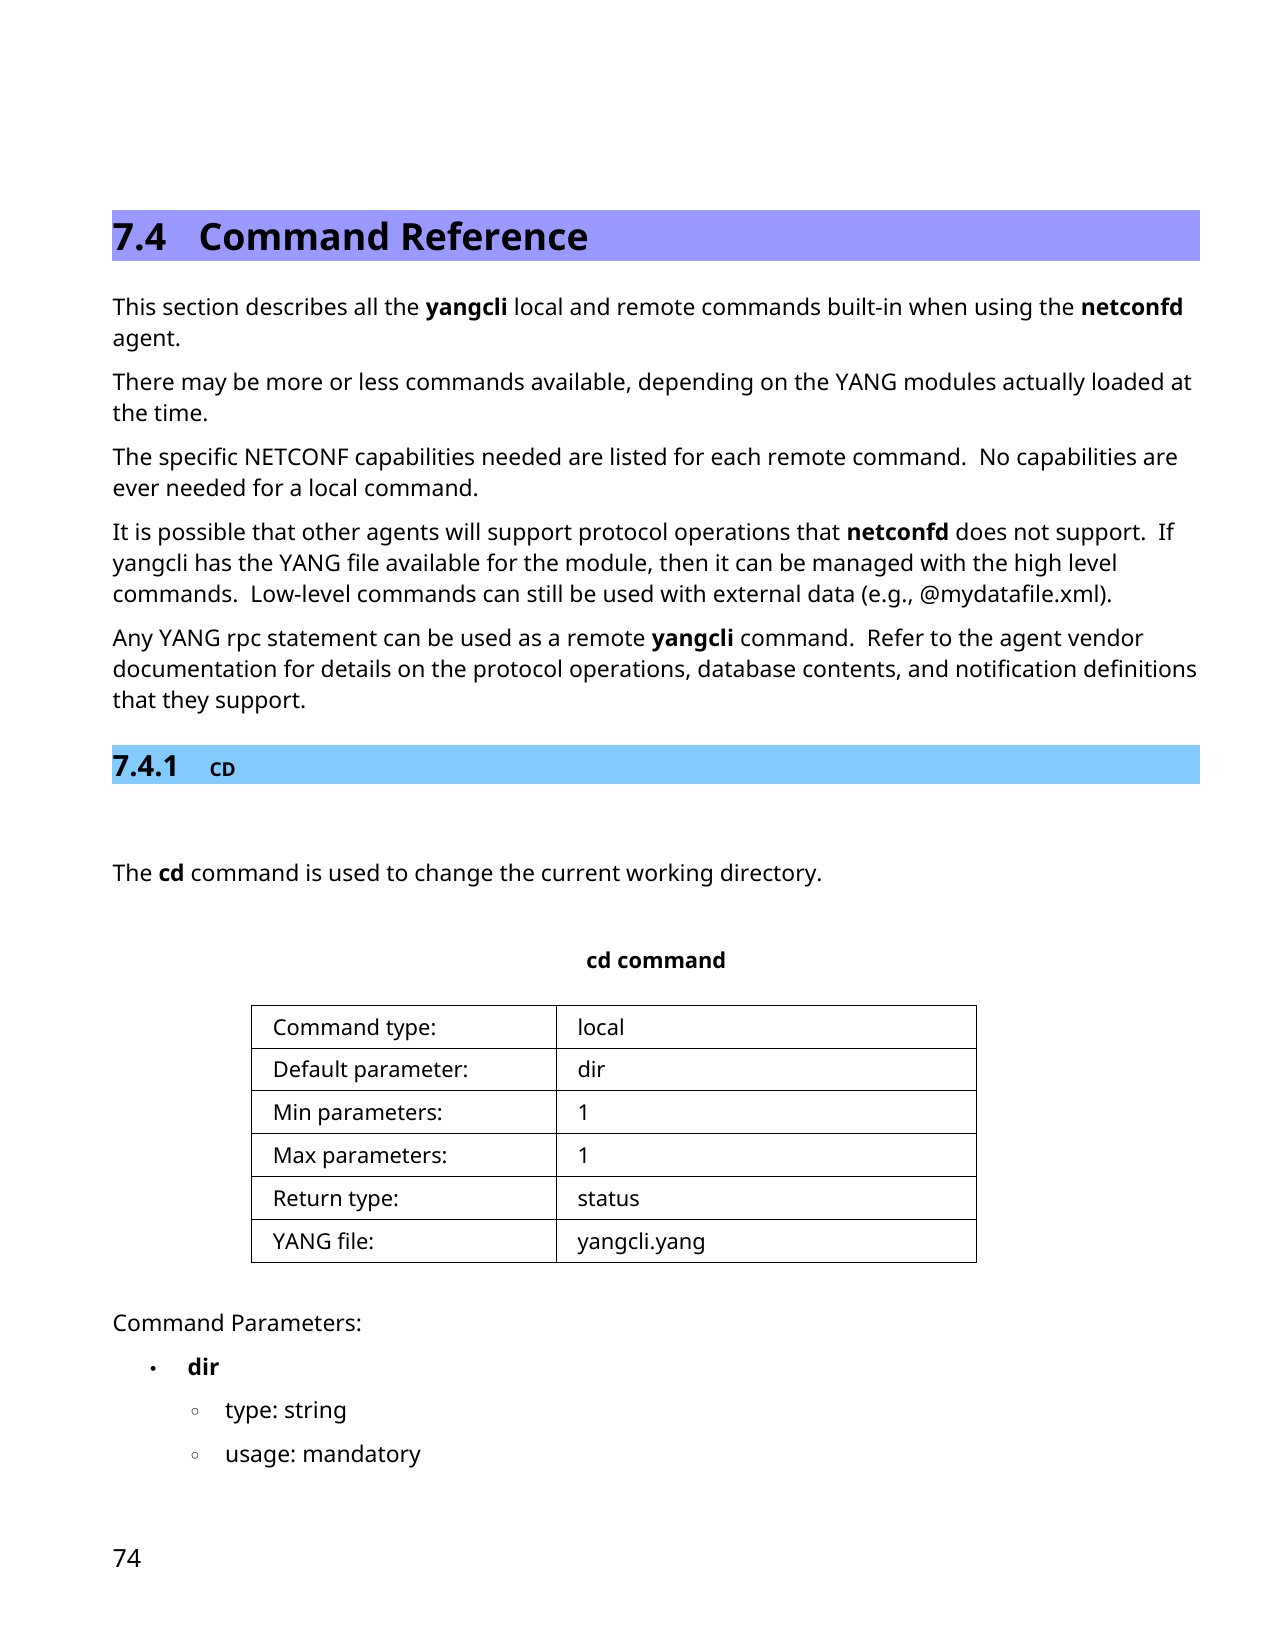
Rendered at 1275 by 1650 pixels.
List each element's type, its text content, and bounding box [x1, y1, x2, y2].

table_header local [557, 1006, 976, 1047]
table_cell Min parameters: [252, 1091, 556, 1133]
table_cell 1 [557, 1091, 976, 1133]
subtitle cd command [127, 945, 1185, 975]
list type: string [187, 1394, 1200, 1426]
text The specific NETCONF capabilities needed are listed for each remote command. No capabilities are ever needed for a local command. [112, 441, 1200, 503]
table_cell yangcli.yang [557, 1220, 976, 1262]
table_cell Max parameters: [252, 1134, 556, 1176]
subtitle Command Reference [112, 210, 1200, 261]
table_cell status [557, 1177, 976, 1219]
text This section describes all the yangcli local and remote commands built-in when using the netconfd agent. [112, 291, 1200, 353]
table_cell YANG file: [252, 1220, 556, 1262]
list dir [150, 1351, 1200, 1382]
text It is possible that other agents will support protocol operations that netconfd does not support. If yangcli has the YANG file available for the module, then it can be managed with the high level commands. Low-level commands can still be used with external data (e.g., @mydatafile.xml). [112, 516, 1200, 609]
text There may be more or less commands available, depending on the YANG modules actually loaded at the time. [112, 366, 1200, 428]
table_cell 1 [557, 1134, 976, 1176]
table_cell dir [557, 1049, 976, 1090]
table_cell Return type: [252, 1177, 556, 1219]
table_cell Default parameter: [252, 1049, 556, 1090]
table_header Command type: [252, 1006, 556, 1047]
text Any YANG rpc statement can be used as a remote yangcli command. Refer to the agent vendor documentation for details on the protocol operations, database contents, and notification definitions that they support. [112, 622, 1200, 716]
list usage: mandatory [187, 1438, 1200, 1469]
text The cd command is used to change the current working directory. [112, 857, 1200, 889]
subtitle cd [112, 745, 1200, 784]
text Command Parameters: [112, 1307, 1200, 1338]
